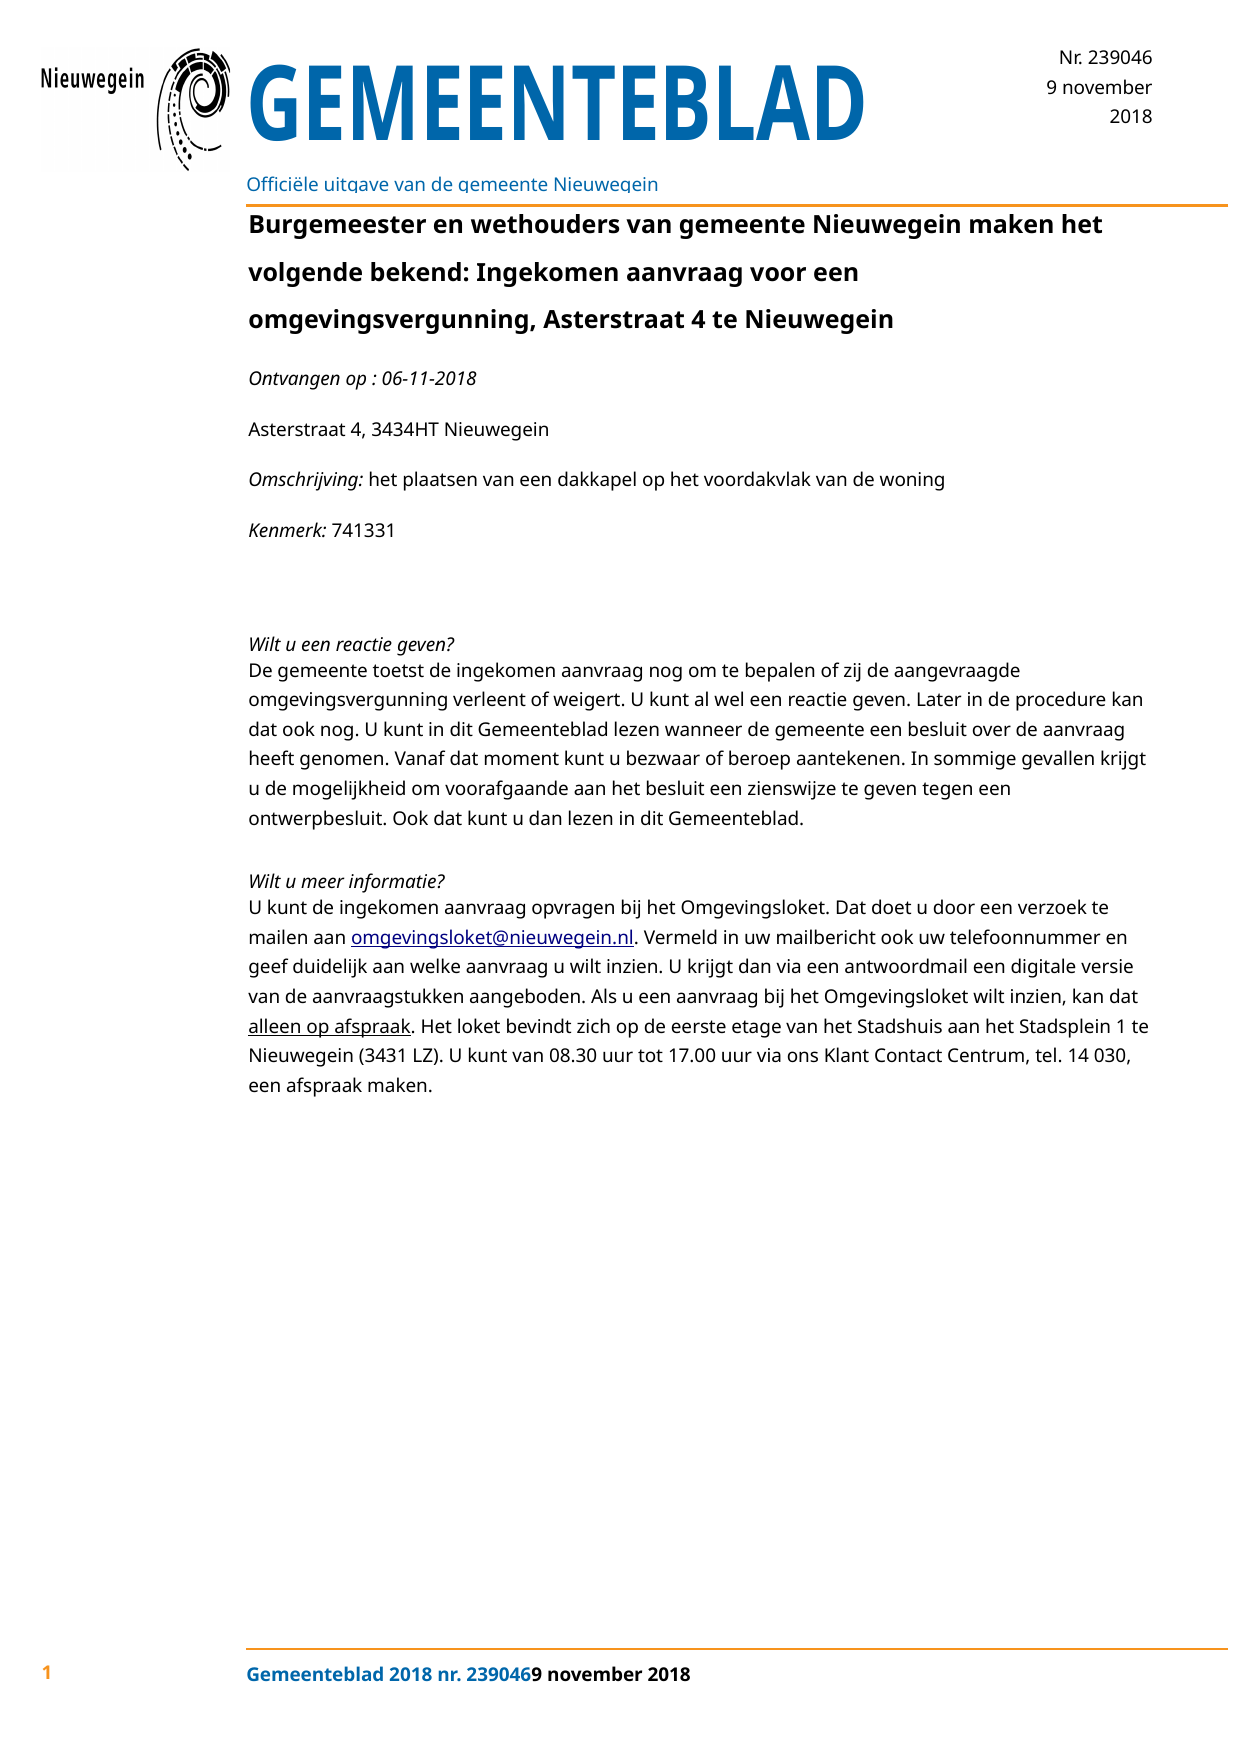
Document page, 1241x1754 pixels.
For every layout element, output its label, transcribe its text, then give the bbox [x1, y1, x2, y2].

text Omschrijving: het plaatsen van een dakkapel op het voordakvlak van de woning [248, 466, 1152, 492]
text Burgemeester en wethouders van gemeente Nieuwegein maken het volgende bekend: Ingekomen aanvraag voor een omgevingsvergunning, Asterstraat 4 te Nieuwegein [248, 207, 1152, 336]
text Asterstraat 4, 3434HT Nieuwegein [248, 416, 1152, 442]
text De gemeente toetst de ingekomen aanvraag nog om te bepalen of zij de aangevraagde omgevingsvergunning verleent of weigert. U kunt al wel een reactie geven. Later in de procedure kan dat ook nog. U kunt in dit Gemeenteblad lezen wanneer de gemeente een besluit over de aanvraag heeft genomen. Vanaf dat moment kunt u bezwaar of beroep aantekenen. In sommige gevallen krijgt u de mogelijkheid om voorafgaande aan het besluit een zienswijze te geven tegen een ontwerpbesluit. Ook dat kunt u dan lezen in dit Gemeenteblad. [248, 657, 1152, 831]
text U kunt de ingekomen aanvraag opvragen bij het Omgevingsloket. Dat doet u door een verzoek te mailen aan omgevingsloket@nieuwegein.nl. Vermeld in uw mailbericht ook uw telefoonnummer en geef duidelijk aan welke aanvraag u wilt inzien. U krijgt dan via een antwoordmail een digitale versie van de aanvraagstukken aangeboden. Als u een aanvraag bij het Omgevingsloket wilt inzien, kan dat alleen op afspraak. Het loket bevindt zich op de eerste etage van het Stadshuis aan het Stadsplein 1 te Nieuwegein (3431 LZ). U kunt van 08.30 uur tot 17.00 uur via ons Klant Contact Centrum, tel. 14 030, een afspraak maken. [248, 894, 1152, 1098]
text Wilt u meer informatie? [248, 869, 1152, 894]
text Ontvangen op : 06-11-2018 [248, 366, 1152, 391]
text Wilt u een reactie geven? [248, 631, 1152, 657]
text Kenmerk: 741331 [248, 517, 1152, 542]
picture [41, 47, 231, 172]
